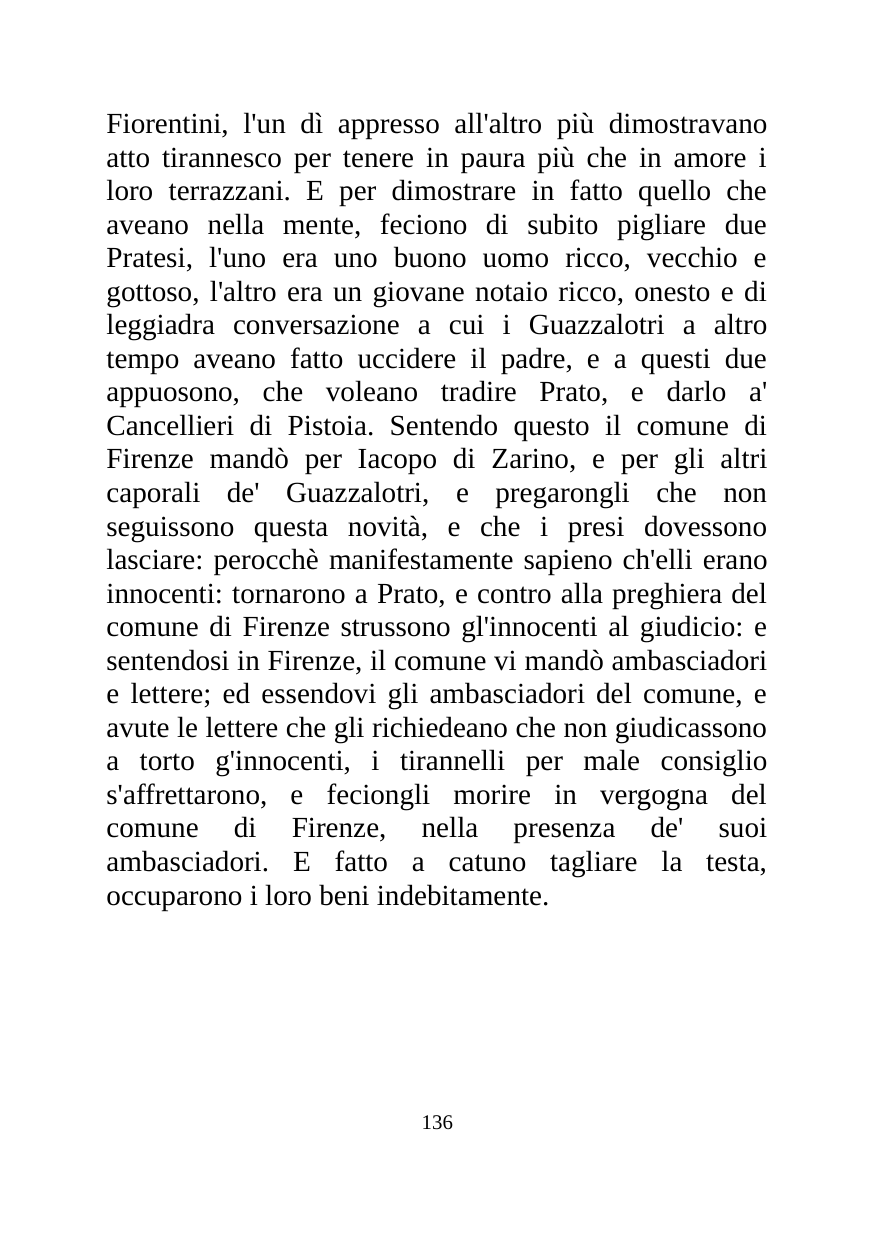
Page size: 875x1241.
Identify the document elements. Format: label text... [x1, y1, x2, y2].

text Fiorentini, l'un dì appresso all'altro più dimostravano atto tirannesco per tenere in paura più che in amore i loro terrazzani. E per dimostrare in fatto quello che aveano nella mente, feciono di subito pigliare due Pratesi, l'uno era uno buono uomo ricco, vecchio e gottoso, l'altro era un giovane notaio ricco, onesto e di leggiadra conversazione a cui i Guazzalotri a altro tempo aveano fatto uccidere il padre, e a questi due appuosono, che voleano tradire Prato, e darlo a' Cancellieri di Pistoia. Sentendo questo il comune di Firenze mandò per Iacopo di Zarino, e per gli altri caporali de' Guazzalotri, e pregarongli che non seguissono questa novità, e che i presi dovessono lasciare: perocchè manifestamente sapieno ch'elli erano innocenti: tornarono a Prato, e contro alla preghiera del comune di Firenze strussono gl'innocenti al giudicio: e sentendosi in Firenze, il comune vi mandò ambasciadori e lettere; ed essendovi gli ambasciadori del comune, e avute le lettere che gli richiedeano che non giudicassono a torto g'innocenti, i tirannelli per male consiglio s'affrettarono, e feciongli morire in vergogna del comune di Firenze, nella presenza de' suoi ambasciadori. E fatto a catuno tagliare la testa, occuparono i loro beni indebitamente. [106, 106, 768, 911]
